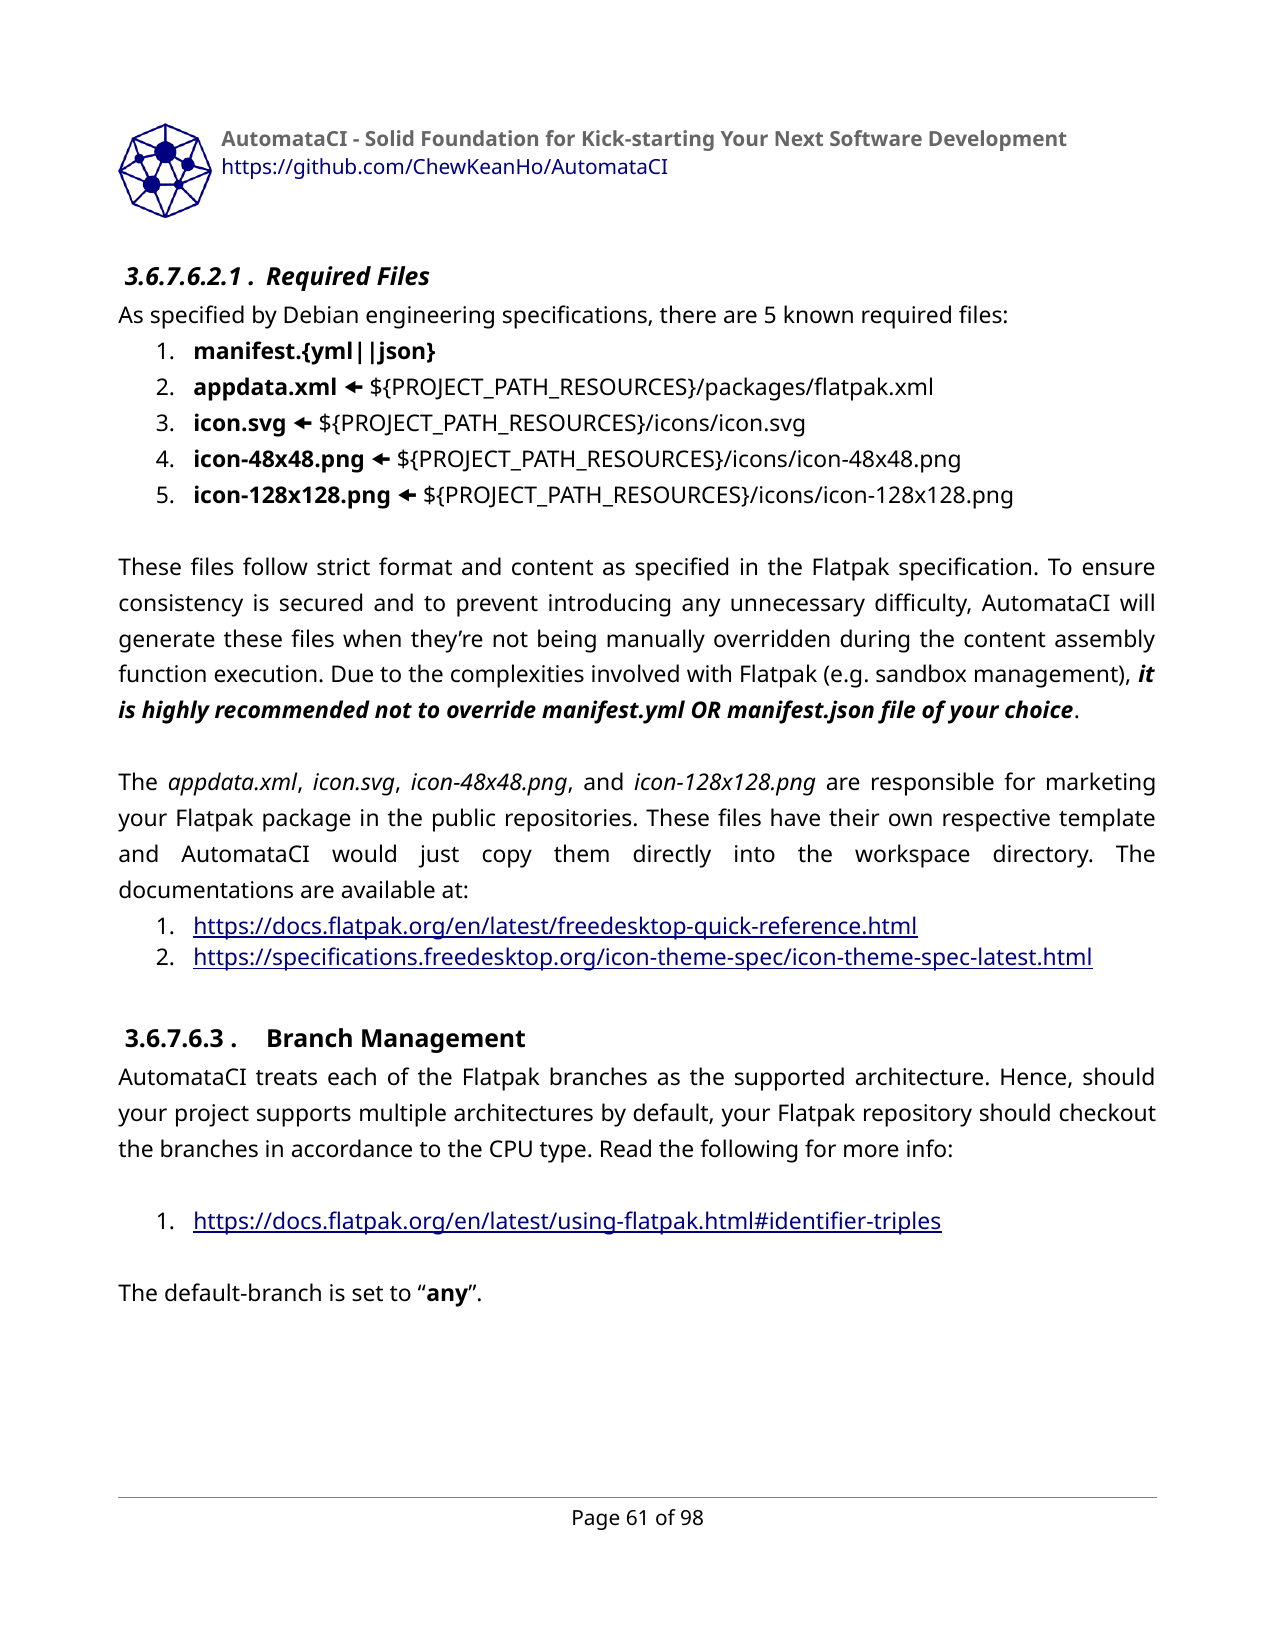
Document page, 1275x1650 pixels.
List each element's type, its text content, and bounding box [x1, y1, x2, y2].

list icon.svg 🠜 ${PROJECT_PATH_RESOURCES}/icons/icon.svg [156, 407, 1157, 438]
list icon-48x48.png 🠜 ${PROJECT_PATH_RESOURCES}/icons/icon-48x48.png [156, 443, 1157, 474]
list manifest.{yml||json} [156, 335, 1157, 366]
picture [118, 123, 212, 218]
subtitle Branch Management [118, 1021, 1157, 1055]
subtitle Required Files [118, 259, 1157, 293]
list appdata.xml 🠜 ${PROJECT_PATH_RESOURCES}/packages/flatpak.xml [156, 371, 1157, 402]
text As specified by Debian engineering specifications, there are 5 known required files: [118, 299, 1157, 330]
text The appdata.xml, icon.svg, icon-48x48.png, and icon-128x128.png are responsible for marketing your Flatpak package in the public repositories. These files have their own respective template and AutomataCI would just copy them directly into the workspace directory. The documentations are available at: [118, 766, 1157, 905]
list https://specifications.freedesktop.org/icon-theme-spec/icon-theme-spec-latest.html [156, 941, 1157, 972]
text The default-branch is set to “any”. [118, 1277, 1157, 1308]
list https://docs.flatpak.org/en/latest/using-flatpak.html#identifier-triples [156, 1205, 1157, 1236]
list https://docs.flatpak.org/en/latest/freedesktop-quick-reference.html [156, 910, 1157, 941]
list icon-128x128.png 🠜 ${PROJECT_PATH_RESOURCES}/icons/icon-128x128.png [156, 479, 1157, 510]
text AutomataCI treats each of the Flatpak branches as the supported architecture. Hence, should your project supports multiple architectures by default, your Flatpak repository should checkout the branches in accordance to the CPU type. Read the following for more info: [118, 1061, 1157, 1164]
text These files follow strict format and content as specified in the Flatpak specification. To ensure consistency is secured and to prevent introducing any unnecessary difficulty, AutomataCI will generate these files when they’re not being manually overridden during the content assembly function execution. Due to the complexities involved with Flatpak (e.g. sandbox management), it is highly recommended not to override manifest.yml OR manifest.json file of your choice. [118, 551, 1157, 726]
